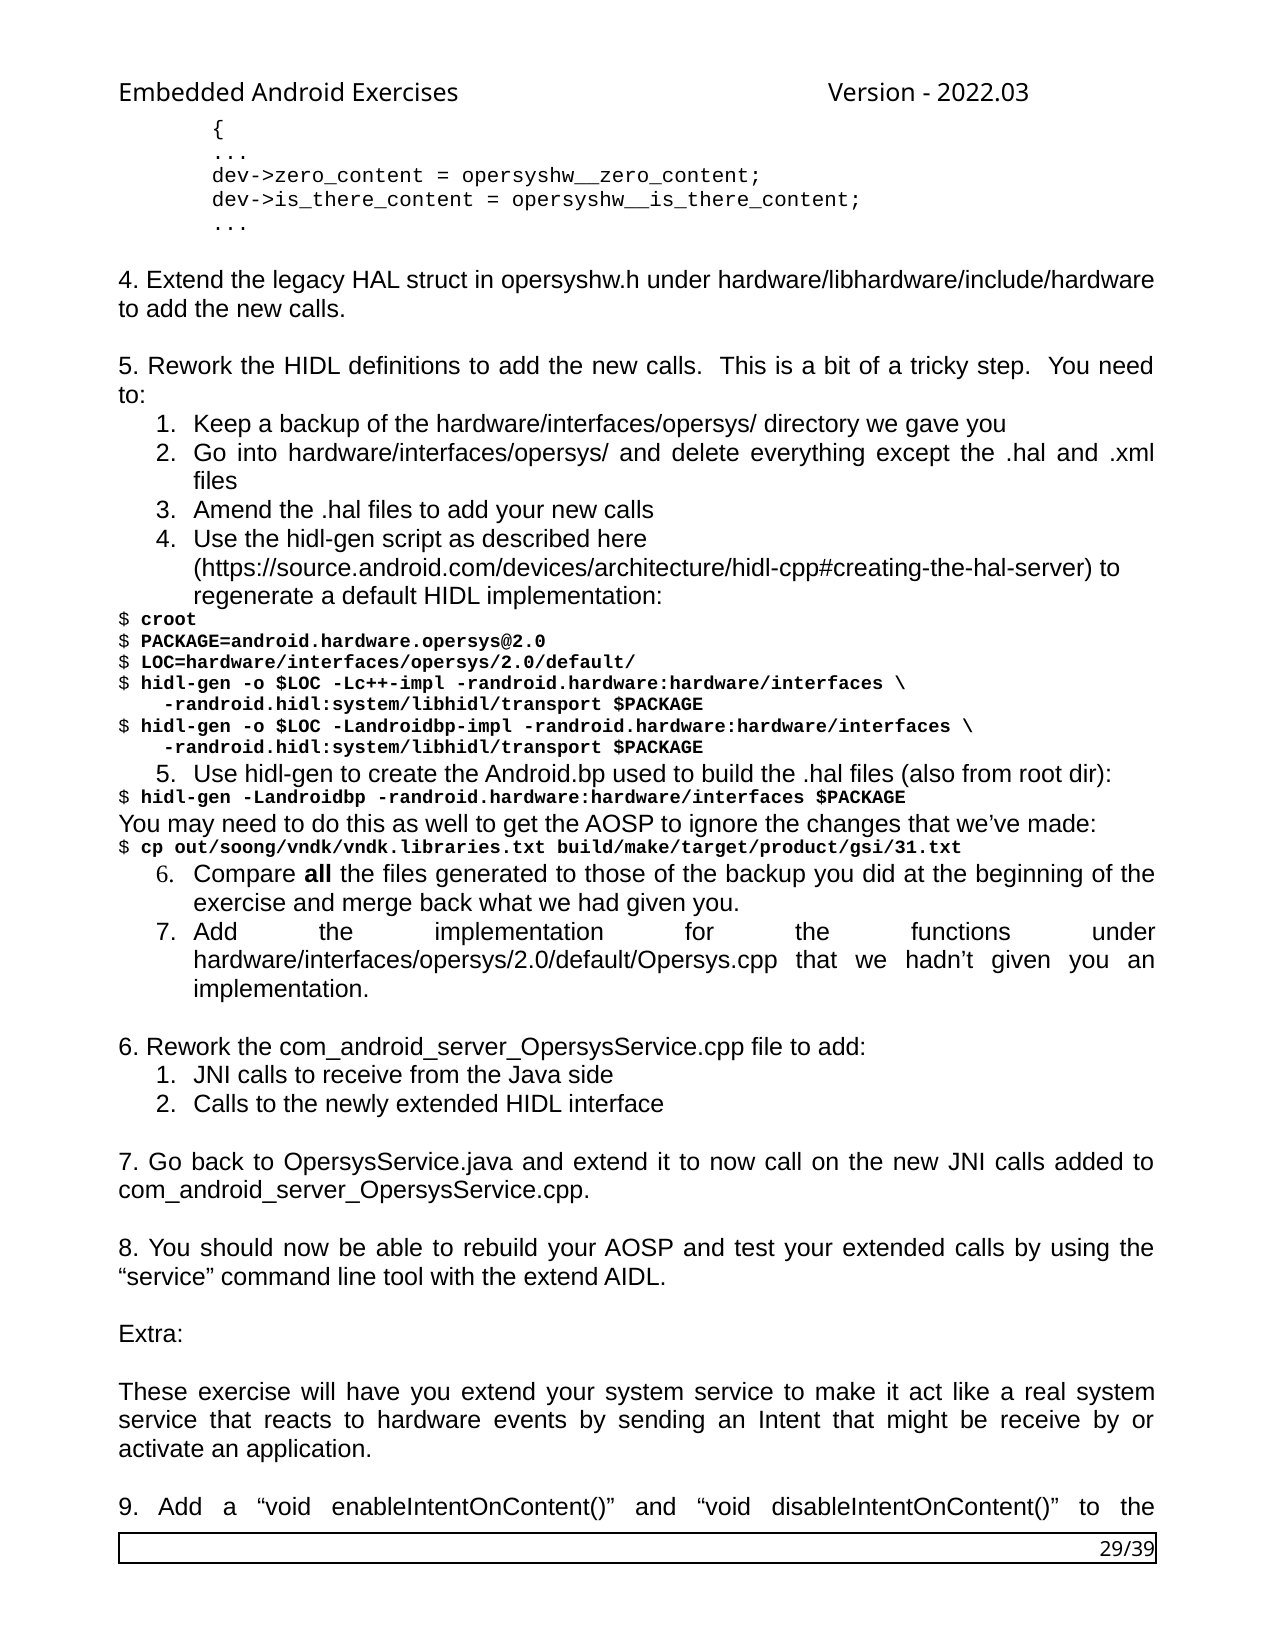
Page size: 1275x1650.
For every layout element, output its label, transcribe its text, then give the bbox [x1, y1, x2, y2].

text dev->zero_content = opersyshw__zero_content; [212, 165, 1157, 189]
text ... [212, 213, 1157, 236]
text Extra: [118, 1319, 1157, 1348]
text 5. Rework the HIDL definitions to add the new calls. This is a bit of a tricky step. You need to: [118, 351, 1157, 409]
list Keep a backup of the hardware/interfaces/opersys/ directory we gave you [156, 409, 1157, 438]
text $ croot [118, 610, 1157, 631]
list Use the hidl-gen script as described here (https://source.android.com/devices/architecture/hidl-cpp#creating-the-hal-server) to regenerate a default HIDL implementation: [156, 524, 1157, 610]
text $ hidl-gen -o $LOC -Lc++-impl -randroid.hardware:hardware/interfaces \ [118, 674, 1157, 695]
text -randroid.hidl:system/libhidl/transport $PACKAGE [118, 695, 1157, 716]
list Go into hardware/interfaces/opersys/ and delete everything except the .hal and .xml files [156, 438, 1157, 495]
text $ PACKAGE=android.hardware.opersys@2.0 [118, 631, 1157, 653]
text $ hidl-gen -Landroidbp -randroid.hardware:hardware/interfaces $PACKAGE [118, 788, 1157, 809]
list Add the implementation for the functions under hardware/interfaces/opersys/2.0/default/Opersys.cpp that we hadn’t given you an implementation. [156, 916, 1157, 1003]
text 6. Rework the com_android_server_OpersysService.cpp file to add: [118, 1031, 1157, 1060]
text 4. Extend the legacy HAL struct in opersyshw.h under hardware/libhardware/include/hardware to add the new calls. [118, 265, 1157, 323]
text $ cp out/soong/vndk/vndk.libraries.txt build/make/target/product/gsi/31.txt [118, 838, 1157, 859]
text -randroid.hidl:system/libhidl/transport $PACKAGE [118, 738, 1157, 759]
text $ LOC=hardware/interfaces/opersys/2.0/default/ [118, 653, 1157, 674]
text These exercise will have you extend your system service to make it act like a real system service that reacts to hardware events by sending an Intent that might be receive by or activate an application. [118, 1376, 1157, 1463]
text You may need to do this as well to get the AOSP to ignore the changes that we’ve made: [118, 809, 1157, 838]
text $ hidl-gen -o $LOC -Landroidbp-impl -randroid.hardware:hardware/interfaces \ [118, 716, 1157, 738]
text 7. Go back to OpersysService.java and extend it to now call on the new JNI calls added to com_android_server_OpersysService.cpp. [118, 1146, 1157, 1204]
list Calls to the newly extended HIDL interface [156, 1089, 1157, 1118]
text dev->is_there_content = opersyshw__is_there_content; [212, 189, 1157, 213]
text 8. You should now be able to rebuild your AOSP and test your extended calls by using the “service” command line tool with the extend AIDL. [118, 1233, 1157, 1290]
list JNI calls to receive from the Java side [156, 1060, 1157, 1089]
text { [212, 118, 1157, 142]
list Compare all the files generated to those of the backup you did at the beginning of the exercise and merge back what we had given you. [156, 859, 1157, 916]
list Use hidl-gen to create the Android.bp used to build the .hal files (also from root dir): [156, 759, 1157, 788]
text ... [212, 142, 1157, 165]
text 9. Add a “void enableIntentOnContent()” and “void disableIntentOnContent()” to the [118, 1491, 1157, 1520]
list Amend the .hal files to add your new calls [156, 495, 1157, 524]
